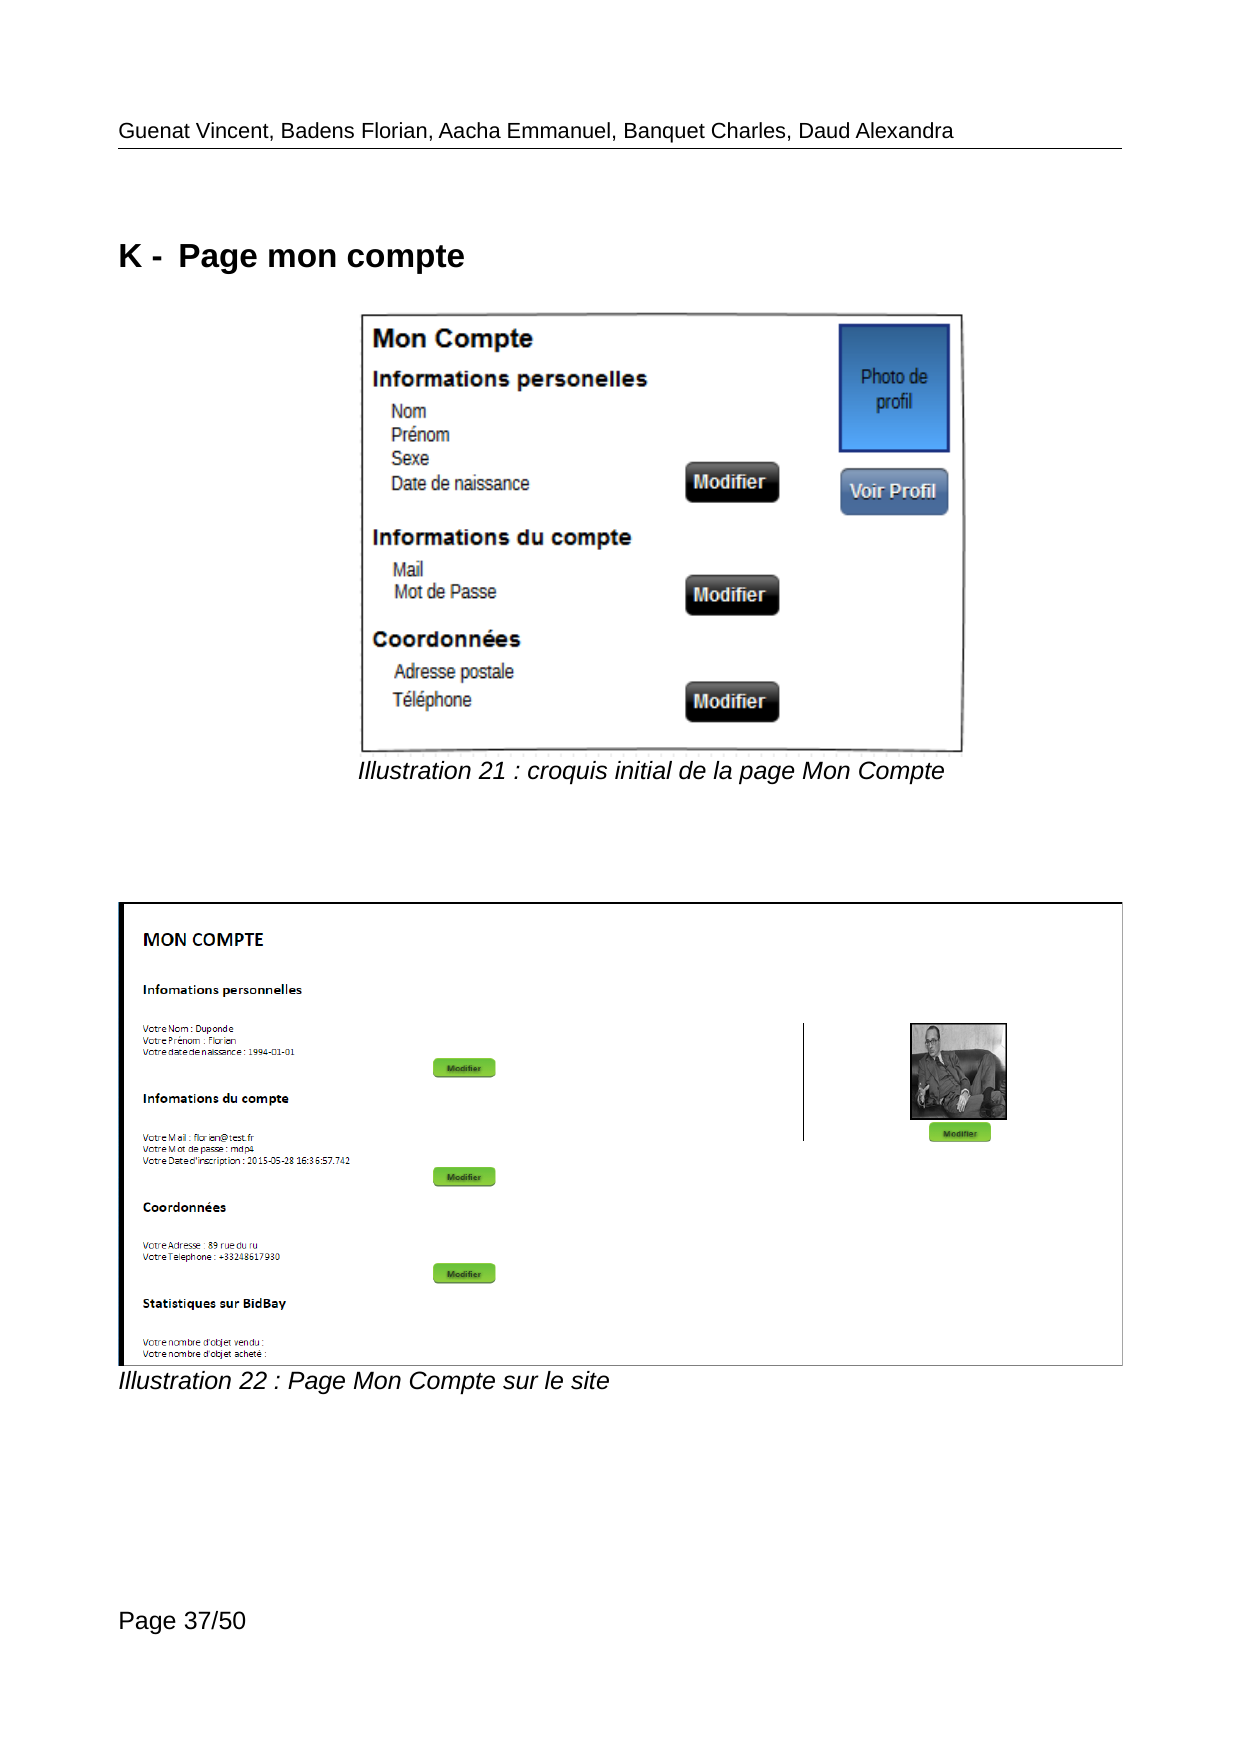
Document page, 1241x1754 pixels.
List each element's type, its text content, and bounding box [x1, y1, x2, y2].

text Illustration 21 : croquis initial de la page Mon Compte [358, 757, 968, 785]
picture [357, 310, 969, 757]
subtitle Page mon compte [118, 236, 1122, 274]
text Illustration 22 : Page Mon Compte sur le site [118, 1366, 1122, 1394]
picture [118, 902, 1123, 1366]
